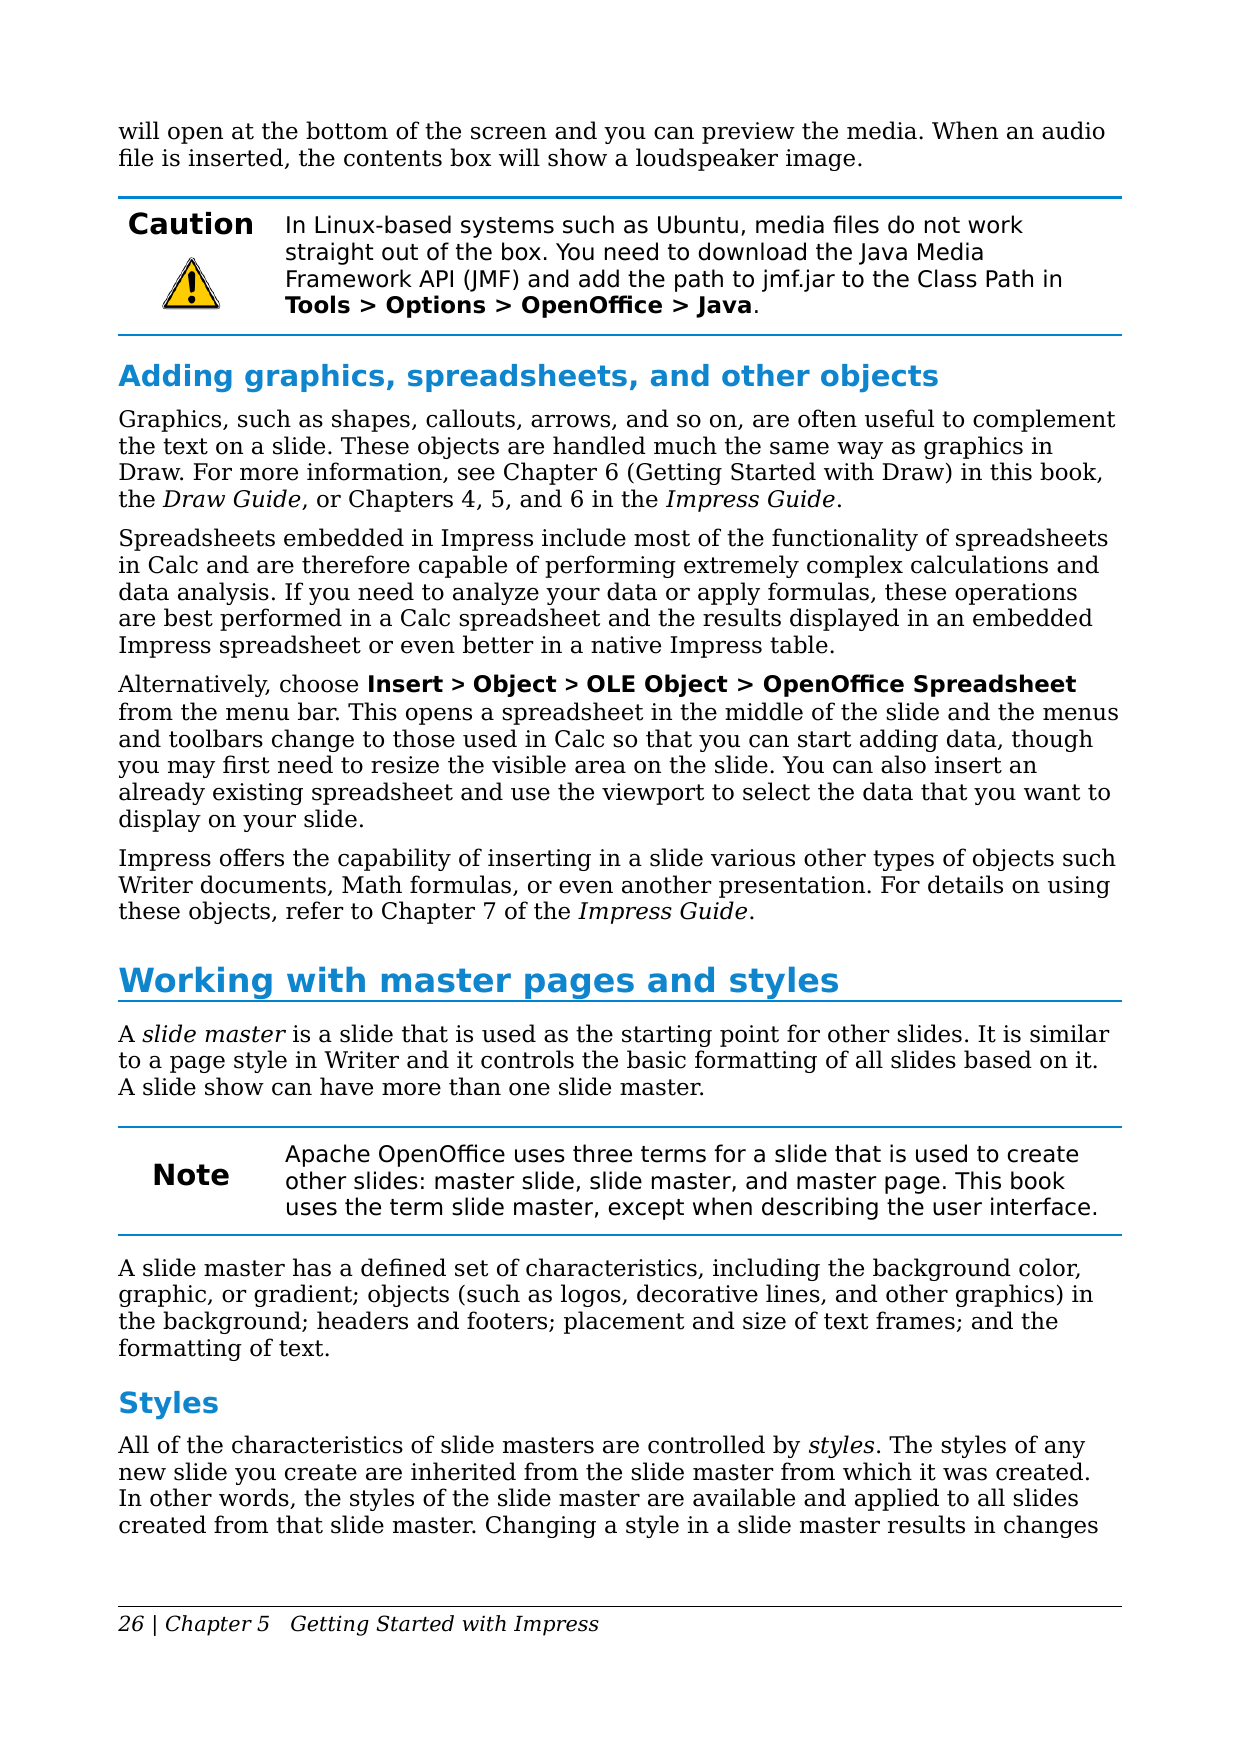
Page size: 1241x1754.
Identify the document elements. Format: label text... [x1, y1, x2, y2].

text Graphics, such as shapes, callouts, arrows, and so on, are often useful to complement the text on a slide. These objects are handled much the same way as graphics in Draw. For more information, see Chapter 6 (Getting Started with Draw) in this book, the Draw Guide, or Chapters 4, 5, and 6 in the Impress Guide. [118, 406, 1122, 513]
text Alternatively, choose Insert > Object > OLE Object > OpenOffice Spreadsheet from the menu bar. This opens a spreadsheet in the middle of the slide and the menus and toolbars change to those used in Calc so that you can start adding data, though you may first need to resize the visible area on the slide. You can also insert an already existing spreadsheet and use the viewport to select the data that you want to display on your slide. [118, 671, 1122, 833]
text will open at the bottom of the screen and you can preview the media. When an audio file is inserted, the contents box will show a loudspeaker image. [118, 118, 1122, 171]
picture [158, 253, 224, 313]
text A slide master is a slide that is used as the starting point for other slides. It is similar to a page style in Writer and it controls the basic formatting of all slides based on it. A slide show can have more than one slide master. [118, 1021, 1122, 1101]
text Impress offers the capability of inserting in a slide various other types of objects such Writer documents, Math formulas, or even another presentation. For details on using these objects, refer to Chapter 7 of the Impress Guide. [118, 845, 1122, 925]
table_header Caution [118, 199, 263, 333]
table_header Apache OpenOffice uses three terms for a slide that is used to create other slides: master slide, slide master, and master page. This book uses the term slide master, except when describing the user interface. [264, 1128, 1122, 1234]
subtitle Styles [118, 1386, 1122, 1420]
text A slide master has a defined set of characteristics, including the background color, graphic, or gradient; objects (such as logos, decorative lines, and other graphics) in the background; headers and footers; placement and size of text frames; and the formatting of text. [118, 1255, 1122, 1362]
subtitle Adding graphics, spreadsheets, and other objects [118, 360, 1122, 394]
table_header In Linux-based systems such as Ubuntu, media files do not work straight out of the box. You need to download the Java Media Framework API (JMF) and add the path to jmf.jar to the Class Path in Tools > Options > OpenOffice > Java. [264, 199, 1122, 333]
text All of the characteristics of slide masters are controlled by styles. The styles of any new slide you create are inherited from the slide master from which it was created. In other words, the styles of the slide master are available and applied to all slides created from that slide master. Changing a style in a slide master results in changes [118, 1432, 1122, 1539]
table_header Note [118, 1128, 263, 1234]
text Spreadsheets embedded in Impress include most of the functionality of spreadsheets in Calc and are therefore capable of performing extremely complex calculations and data analysis. If you need to analyze your data or apply formulas, these operations are best performed in a Calc spreadsheet and the results displayed in an embedded Impress spreadsheet or even better in a native Impress table. [118, 525, 1122, 659]
subtitle Working with master pages and styles [118, 961, 1122, 1000]
